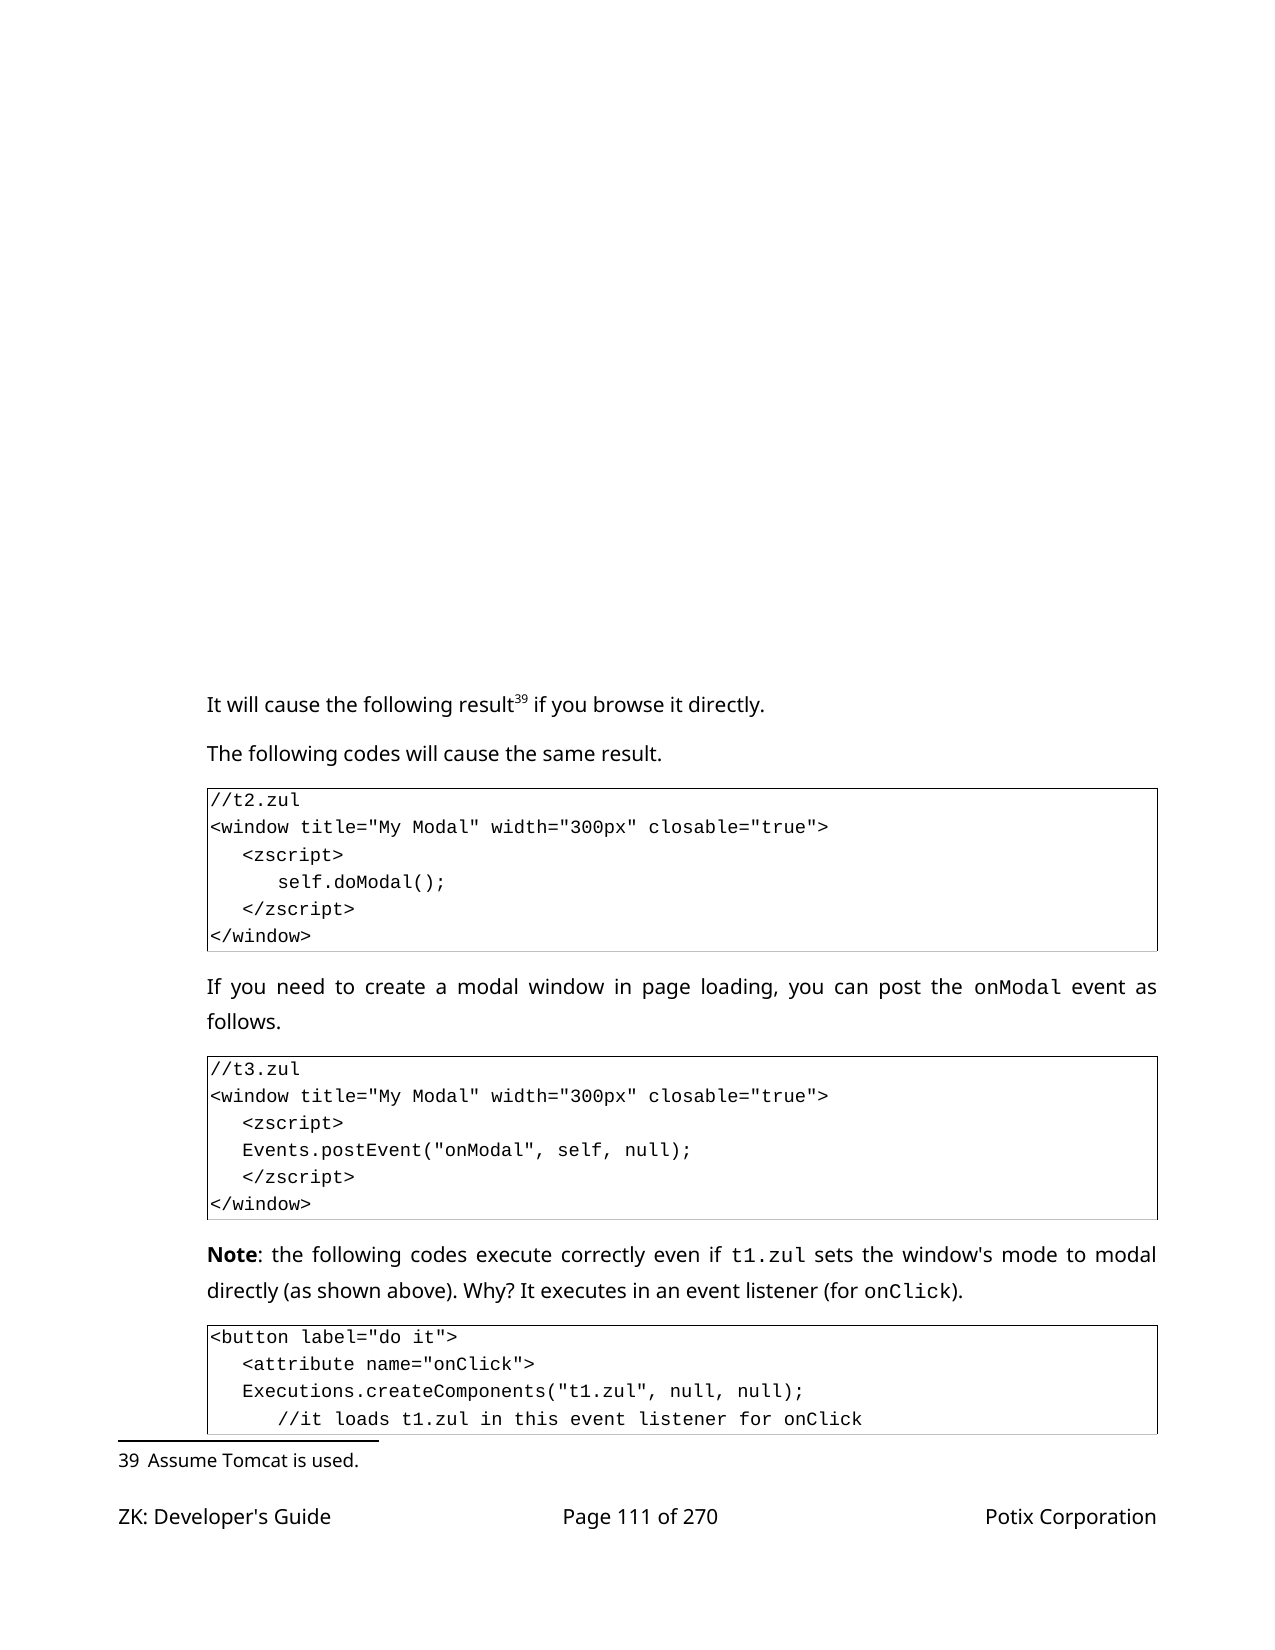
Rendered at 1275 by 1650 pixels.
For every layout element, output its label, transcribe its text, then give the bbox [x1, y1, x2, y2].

text </zscript> [208, 897, 1157, 921]
text The following codes will cause the same result. [207, 739, 1157, 767]
text <zscript> [208, 1111, 1157, 1135]
text Events.postEvent("onModal", self, null); [208, 1138, 1157, 1162]
text </window> [208, 924, 1157, 951]
text //t2.zul [208, 789, 1157, 812]
text </zscript> [208, 1165, 1157, 1189]
text Executions.createComponents("t1.zul", null, null); [208, 1379, 1157, 1403]
text If you need to create a modal window in page loading, you can post the onModal event as follows. [207, 972, 1157, 1036]
text //t3.zul [208, 1057, 1157, 1081]
text <window title="My Modal" width="300px" closable="true"> [208, 1083, 1157, 1108]
text <zscript> [208, 842, 1157, 867]
text <window title="My Modal" width="300px" closable="true"> [208, 815, 1157, 839]
text Note: the following codes execute correctly even if t1.zul sets the window's mode to modal directly (as shown above). Why? It executes in an event listener (for onClick). [207, 1240, 1157, 1304]
text Assume Tomcat is used. [118, 1447, 1157, 1473]
text //it loads t1.zul in this event listener for onClick [208, 1406, 1157, 1434]
text It will cause the following result if you browse it directly. [207, 118, 1157, 719]
text </window> [208, 1192, 1157, 1219]
text self.doModal(); [208, 870, 1157, 894]
text <button label="do it"> [208, 1326, 1157, 1349]
text <attribute name="onClick"> [208, 1352, 1157, 1376]
